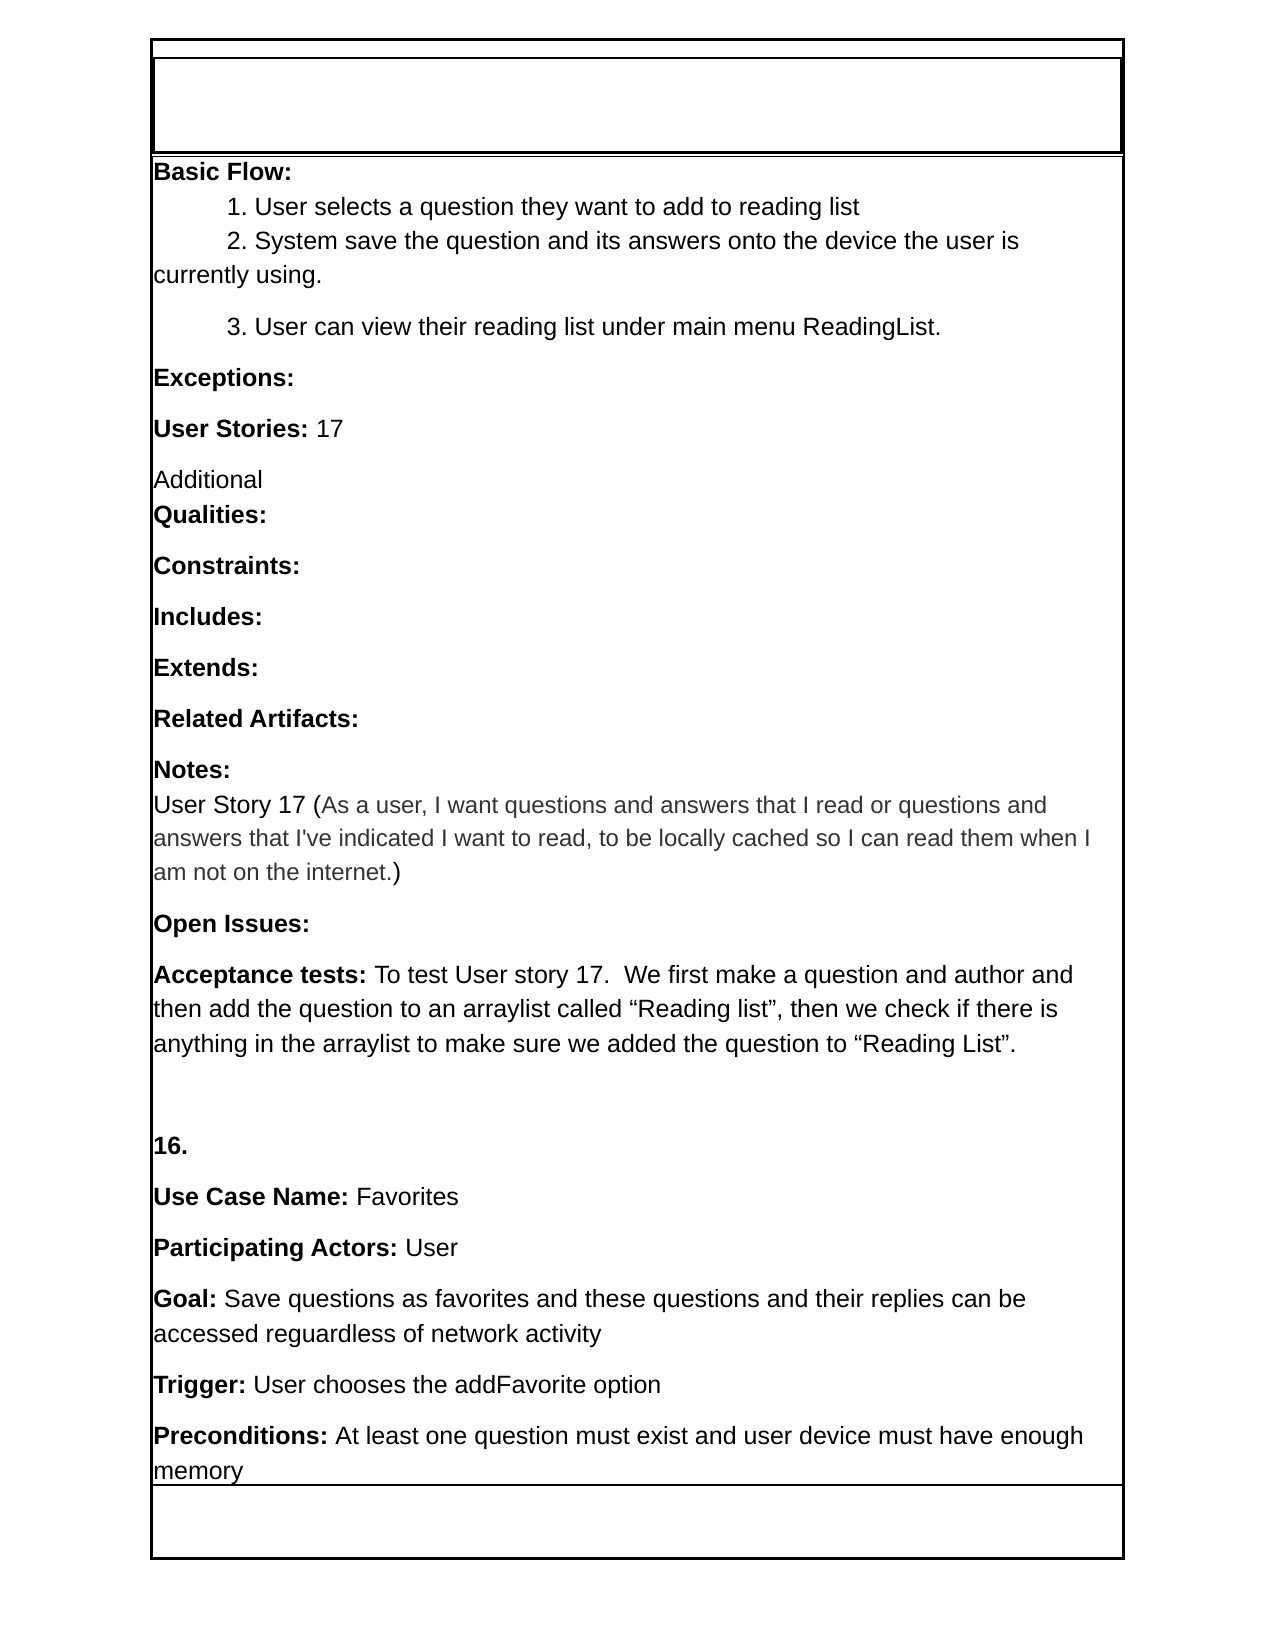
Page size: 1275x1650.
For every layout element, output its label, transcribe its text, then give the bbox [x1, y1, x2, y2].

text Open Issues: [153, 907, 1122, 937]
text User Stories: 17 [153, 412, 1122, 443]
text Trigger: User chooses the addFavorite option [153, 1368, 1122, 1399]
text Exceptions: [153, 361, 1122, 392]
text Participating Actors: User [153, 1232, 1122, 1262]
text Goal: Save questions as favorites and these questions and their replies can be accessed reguardless of network activity [153, 1283, 1122, 1348]
text Constraints: [153, 549, 1122, 579]
text 16. [153, 1129, 1122, 1160]
text Use Case Name: Favorites [153, 1181, 1122, 1211]
text Additional Qualities: [153, 463, 1122, 528]
text Extends: [153, 651, 1122, 682]
text 3. User can view their reading list under main menu ReadingList. [153, 310, 1122, 340]
text Related Artifacts: [153, 703, 1122, 733]
text Preconditions: At least one question must exist and user device must have enough memory [153, 1419, 1122, 1484]
text Includes: [153, 600, 1122, 631]
text Basic Flow: 1. User selects a question they want to add to reading list 2. System save the question and its answers onto the device the user is currently using. [153, 157, 1122, 289]
text Notes: User Story 17 (As a user, I want questions and answers that I read or questions and answers that I've indicated I want to read, to be locally cached so I can read them when I am not on the internet.) [153, 754, 1122, 886]
text Acceptance tests: To test User story 17. We first make a question and author and then add the question to an arraylist called “Reading list”, then we check if there is anything in the arraylist to make sure we added the question to “Reading List”. [153, 958, 1122, 1057]
